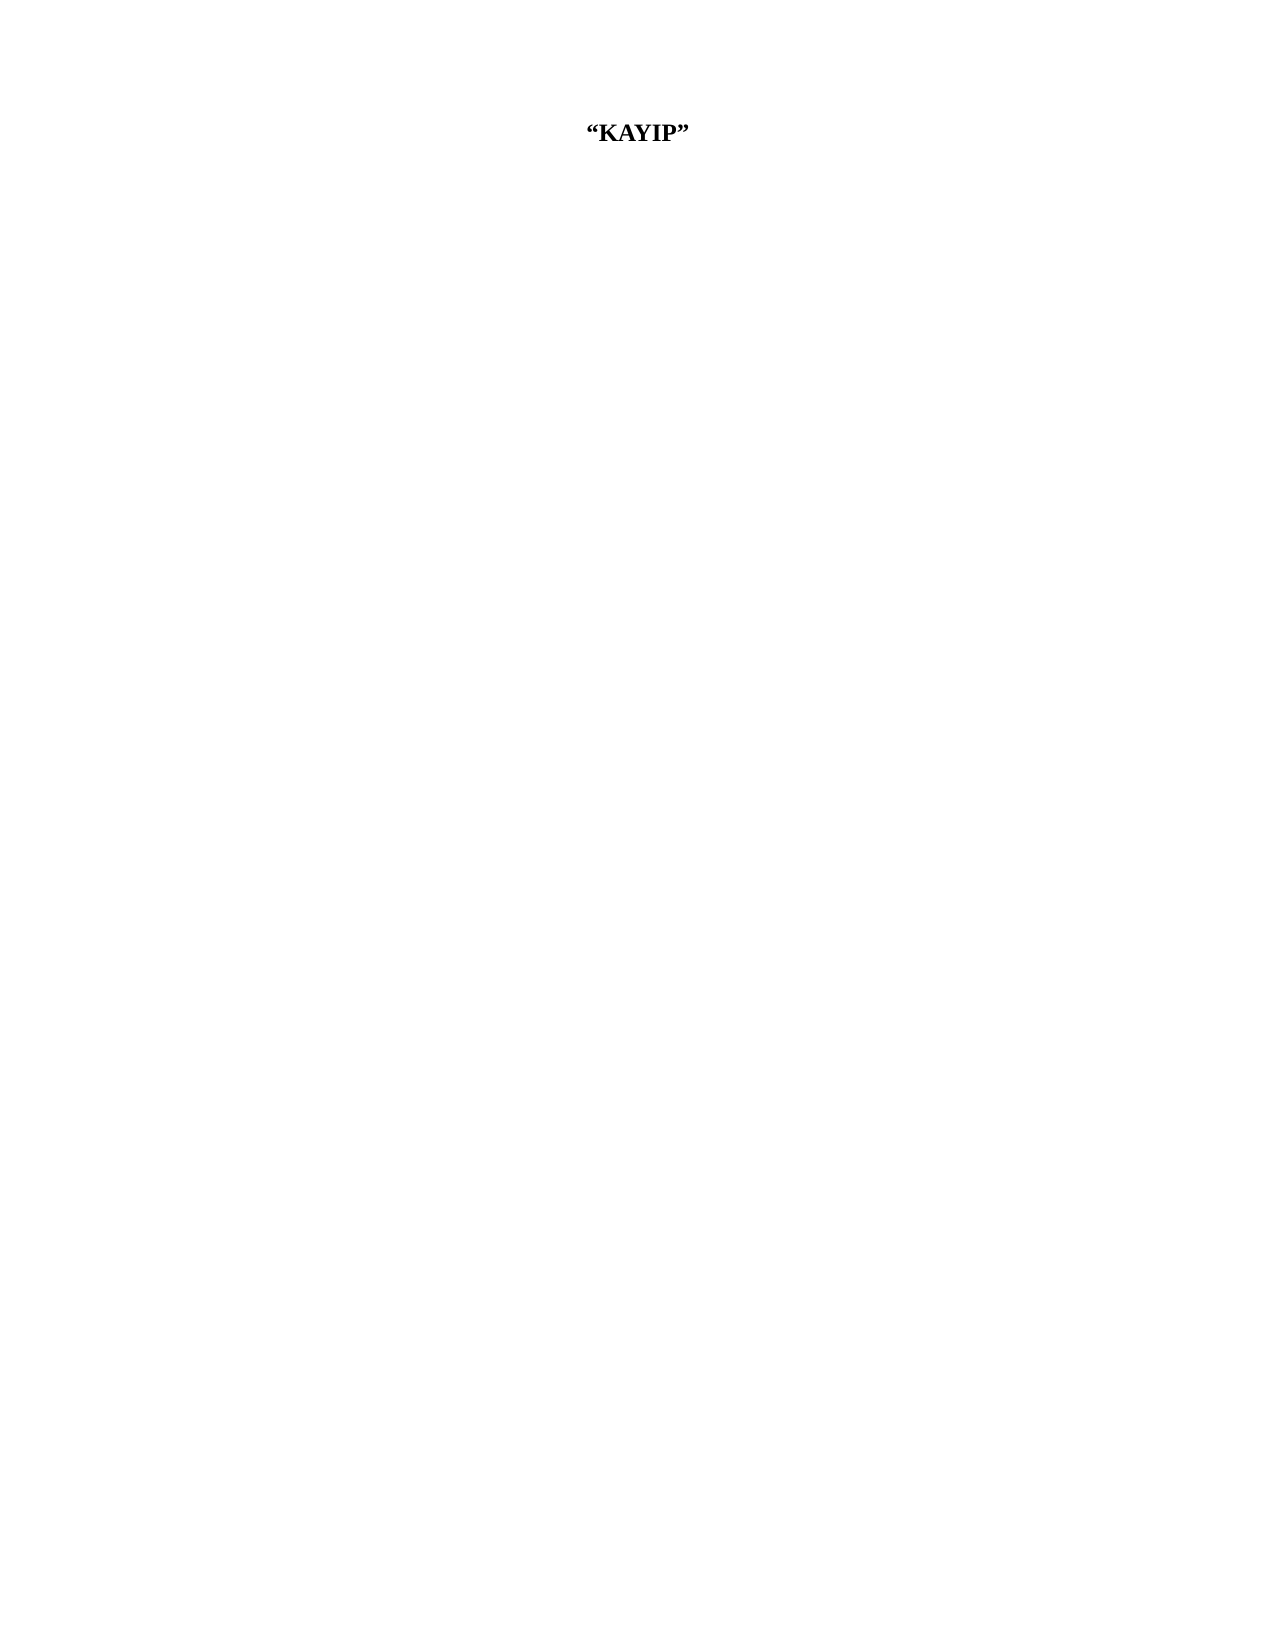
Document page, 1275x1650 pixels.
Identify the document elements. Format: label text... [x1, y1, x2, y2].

text “KAYIP” [118, 118, 1157, 147]
